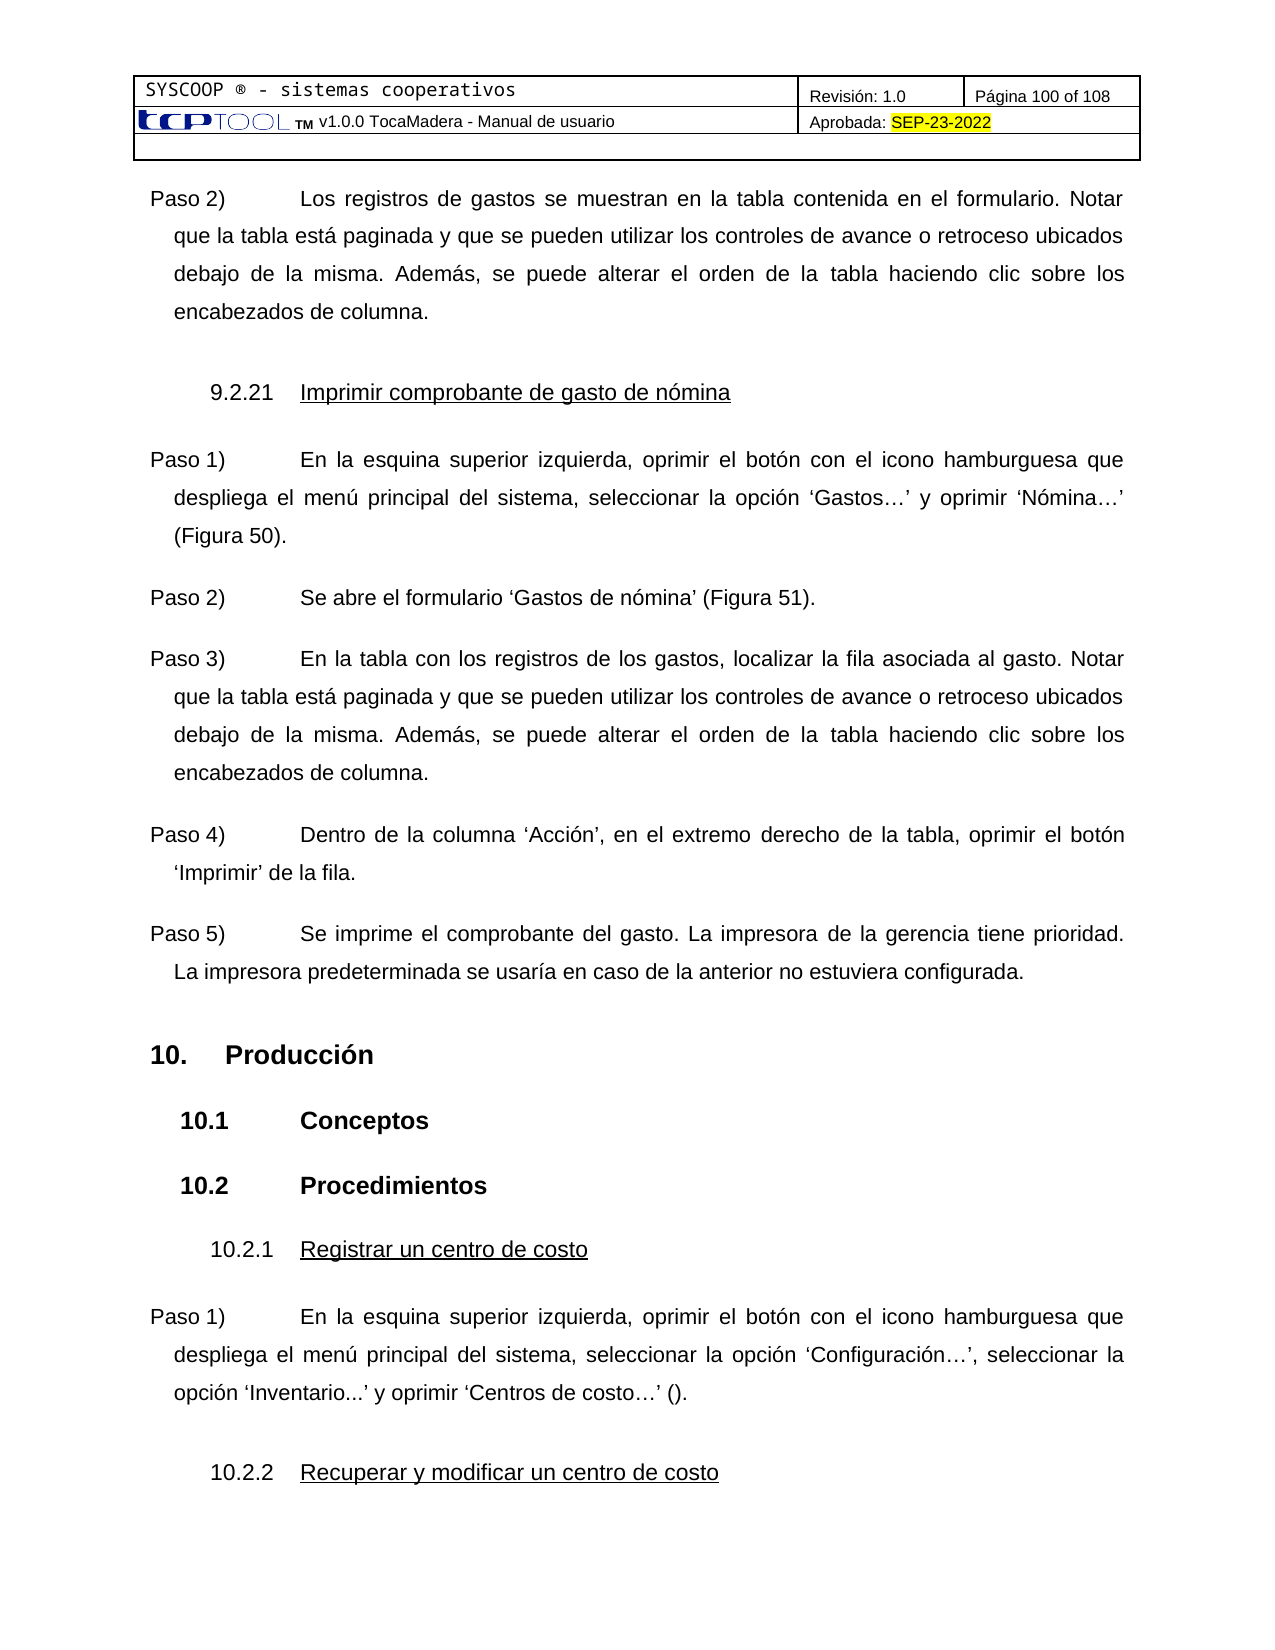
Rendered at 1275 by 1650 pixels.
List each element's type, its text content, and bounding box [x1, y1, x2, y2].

list Los registros de gastos se muestran en la tabla contenida en el formulario. Notar que la tabla está paginada y que se pueden utilizar los controles de avance o retroceso ubicados debajo de la misma. Además, se puede alterar el orden de la tabla haciendo clic sobre los encabezados de columna. [150, 186, 1125, 324]
subtitle Imprimir comprobante de gasto de nómina [210, 379, 1125, 405]
list En la esquina superior izquierda, oprimir el botón con el icono hamburguesa que despliega el menú principal del sistema, seleccionar la opción ‘Gastos…’ y oprimir ‘Nómina…’ (Figura 50). [150, 447, 1125, 548]
subtitle Procedimientos [180, 1171, 1125, 1199]
list En la tabla con los registros de los gastos, localizar la fila asociada al gasto. Notar que la tabla está paginada y que se pueden utilizar los controles de avance o retroceso ubicados debajo de la misma. Además, se puede alterar el orden de la tabla haciendo clic sobre los encabezados de columna. [150, 646, 1125, 785]
list Dentro de la columna ‘Acción’, en el extremo derecho de la tabla, oprimir el botón ‘Imprimir’ de la fila. [150, 822, 1125, 884]
subtitle Registrar un centro de costo [210, 1236, 1125, 1262]
subtitle Conceptos [180, 1106, 1125, 1135]
list Se imprime el comprobante del gasto. La impresora de la gerencia tiene prioridad. La impresora predeterminada se usaría en caso de la anterior no estuviera configurada. [150, 921, 1125, 984]
subtitle Producción [150, 1039, 1125, 1070]
picture [138, 110, 290, 130]
subtitle Recuperar y modificar un centro de costo [210, 1459, 1125, 1486]
list En la esquina superior izquierda, oprimir el botón con el icono hamburguesa que despliega el menú principal del sistema, seleccionar la opción ‘Configuración…’, seleccionar la opción ‘Inventario...’ y oprimir ‘Centros de costo…’ (). [150, 1304, 1125, 1405]
list Se abre el formulario ‘Gastos de nómina’ (Figura 51). [150, 584, 1125, 610]
